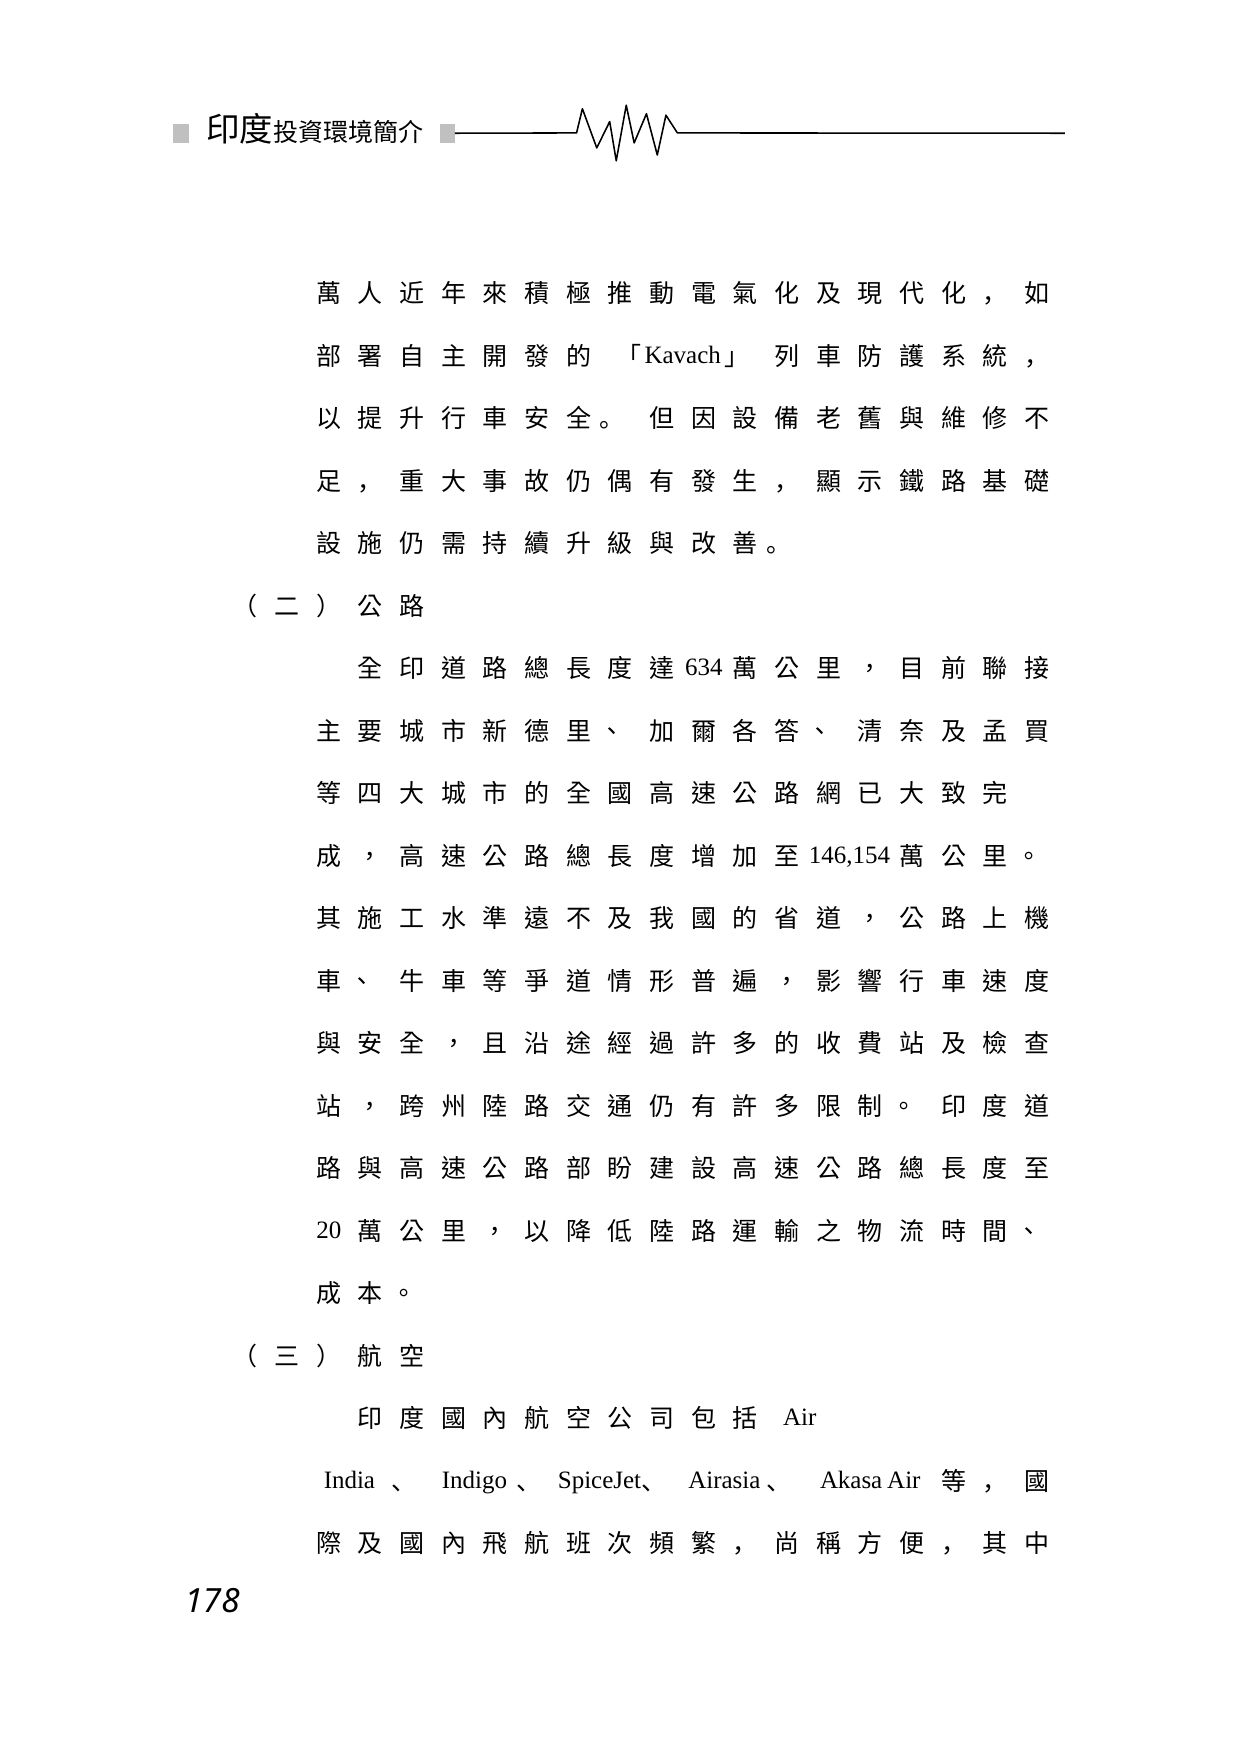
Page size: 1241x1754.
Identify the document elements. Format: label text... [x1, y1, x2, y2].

text （二）公路 [207, 563, 1058, 625]
text 全印道路總長度達634萬公里，目前聯接主要城市新德里、加爾各答、清奈及孟買等四大城市的全國高速公路網已大致完成，高速公路總長度增加至146,154萬公里。其施工水準遠不及我國的省道，公路上機車、牛車等爭道情形普遍，影響行車速度與安全，且沿途經過許多的收費站及檢查站，跨州陸路交通仍有許多限制。印度道路與高速公路部盼建設高速公路總長度至20萬公里，以降低陸路運輸之物流時間、成本。 [281, 625, 1058, 1313]
text （三）航空 [207, 1313, 1058, 1375]
text 萬人近年來積極推動電氣化及現代化，如部署自主開發的「Kavach」列車防護系統，以提升行車安全。但因設備老舊與維修不足，重大事故仍偶有發生，顯示鐵路基礎設施仍需持續升級與改善。 [281, 250, 1058, 563]
text 印度國內航空公司包括Air India、Indigo、SpiceJet、Airasia、Akasa Air等，國際及國內飛航班次頻繁，尚稱方便，其中 [281, 1375, 1058, 1563]
